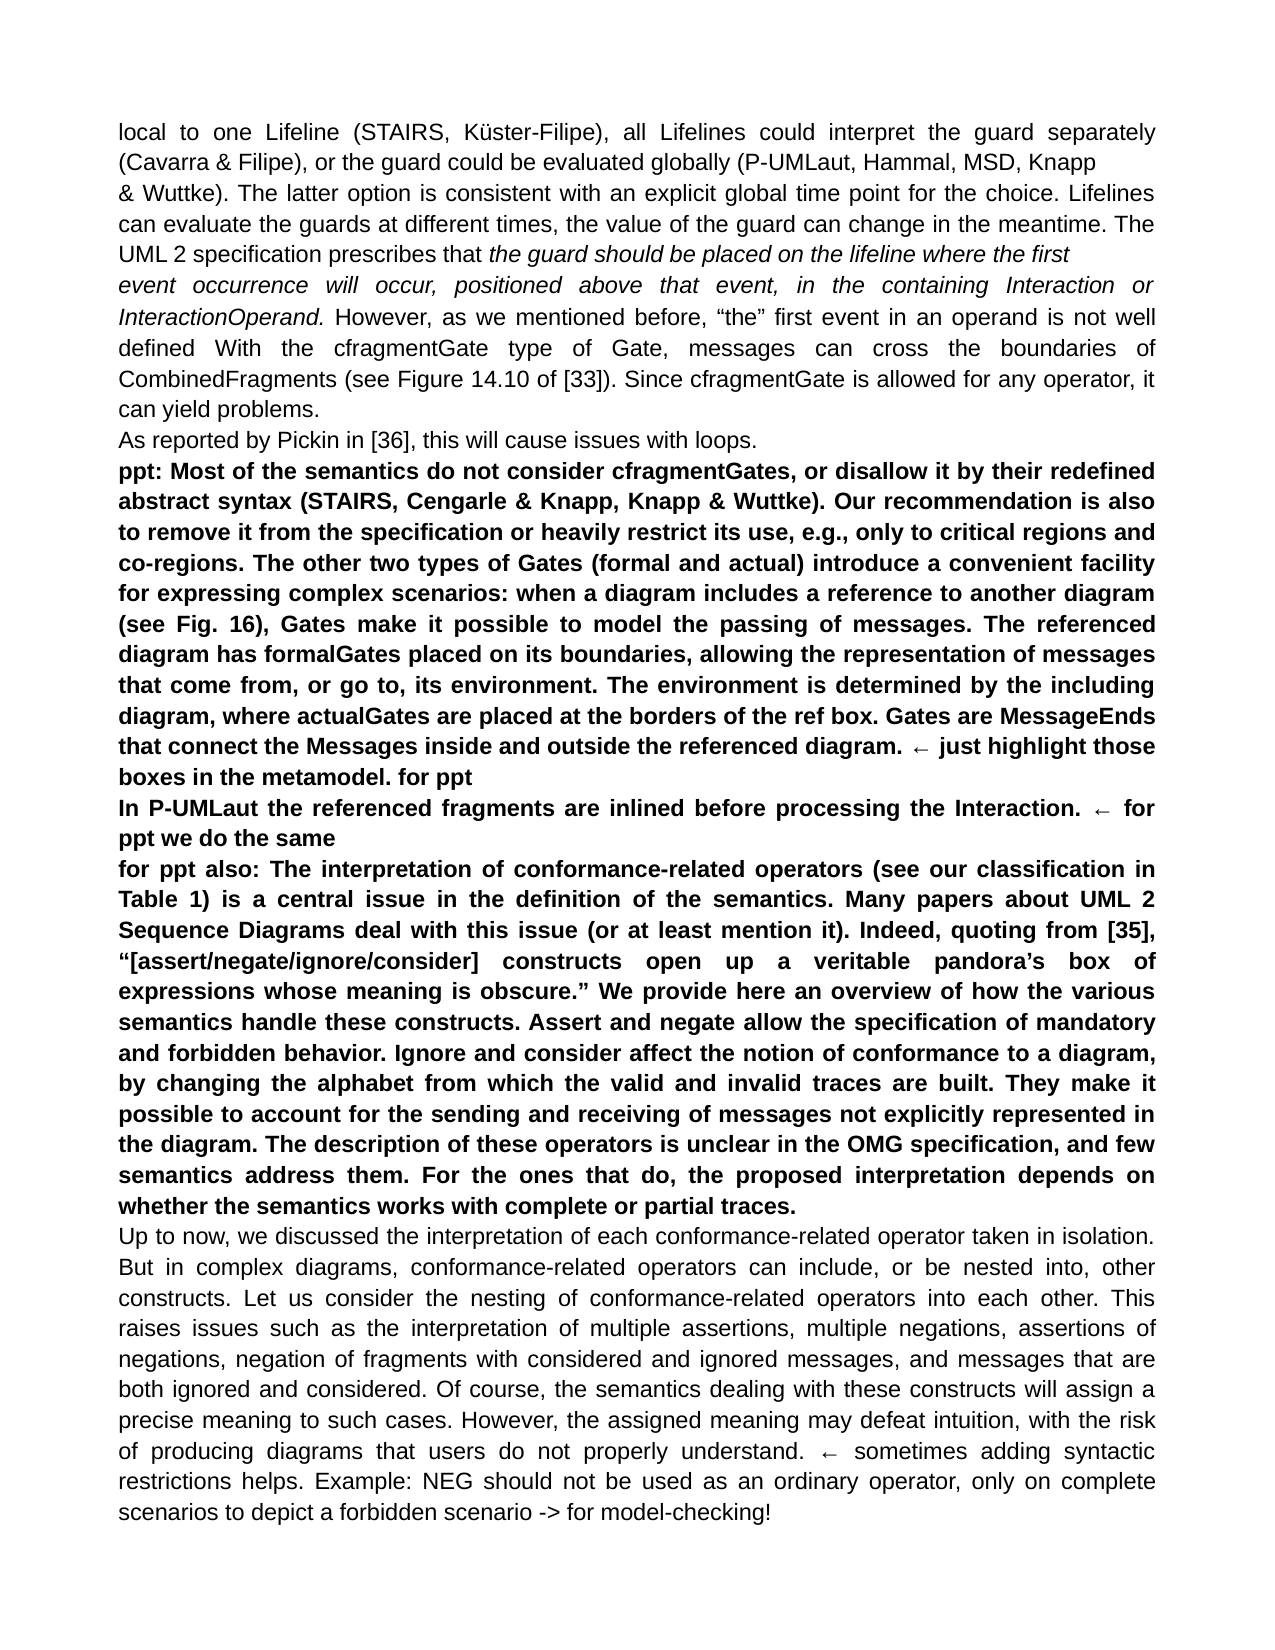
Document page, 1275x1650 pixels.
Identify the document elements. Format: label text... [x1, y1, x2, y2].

text for ppt also: The interpretation of conformance-related operators (see our classification in Table 1) is a central issue in the definition of the semantics. Many papers about UML 2 Sequence Diagrams deal with this issue (or at least mention it). Indeed, quoting from [35], “[assert/negate/ignore/consider] constructs open up a veritable pandora’s box of expressions whose meaning is obscure.” We provide here an overview of how the various semantics handle these constructs. Assert and negate allow the specification of mandatory and forbidden behavior. Ignore and consider affect the notion of conformance to a diagram, by changing the alphabet from which the valid and invalid traces are built. They make it possible to account for the sending and receiving of messages not explicitly represented in the diagram. The description of these operators is unclear in the OMG specification, and few semantics address them. For the ones that do, the proposed interpretation depends on whether the semantics works with complete or partial traces. [118, 855, 1157, 1219]
text Up to now, we discussed the interpretation of each conformance-related operator taken in isolation. But in complex diagrams, conformance-related operators can include, or be nested into, other constructs. Let us consider the nesting of conformance-related operators into each other. This raises issues such as the interpretation of multiple assertions, multiple negations, assertions of negations, negation of fragments with considered and ignored messages, and messages that are both ignored and considered. Of course, the semantics dealing with these constructs will assign a precise meaning to such cases. However, the assigned meaning may defeat intuition, with the risk of producing diagrams that users do not properly understand. ← sometimes adding syntactic restrictions helps. Example: NEG should not be used as an ordinary operator, only on complete scenarios to depict a forbidden scenario -> for model-checking! [118, 1223, 1157, 1525]
text local to one Lifeline (STAIRS, Küster-Filipe), all Lifelines could interpret the guard separately (Cavarra & Filipe), or the guard could be evaluated globally (P-UMLaut, Hammal, MSD, Knapp [118, 118, 1157, 176]
text & Wuttke). The latter option is consistent with an explicit global time point for the choice. Lifelines can evaluate the guards at different times, the value of the guard can change in the meantime. The UML 2 specification prescribes that the guard should be placed on the lifeline where the first [118, 179, 1157, 267]
text As reported by Pickin in [36], this will cause issues with loops. [118, 426, 1157, 453]
text event occurrence will occur, positioned above that event, in the containing Interaction or InteractionOperand. However, as we mentioned before, “the” first event in an operand is not well defined With the cfragmentGate type of Gate, messages can cross the boundaries of CombinedFragments (see Figure 14.10 of [33]). Since cfragmentGate is allowed for any operator, it can yield problems. [118, 271, 1157, 423]
text ppt: Most of the semantics do not consider cfragmentGates, or disallow it by their redefined abstract syntax (STAIRS, Cengarle & Knapp, Knapp & Wuttke). Our recommendation is also to remove it from the specification or heavily restrict its use, e.g., only to critical regions and co-regions. The other two types of Gates (formal and actual) introduce a convenient facility for expressing complex scenarios: when a diagram includes a reference to another diagram (see Fig. 16), Gates make it possible to model the passing of messages. The referenced diagram has formalGates placed on its boundaries, allowing the representation of messages that come from, or go to, its environment. The environment is determined by the including diagram, where actualGates are placed at the borders of the ref box. Gates are MessageEnds that connect the Messages inside and outside the referenced diagram. ← just highlight those boxes in the metamodel. for ppt [118, 457, 1157, 790]
text In P-UMLaut the referenced fragments are inlined before processing the Interaction. ← for ppt we do the same [118, 794, 1157, 851]
